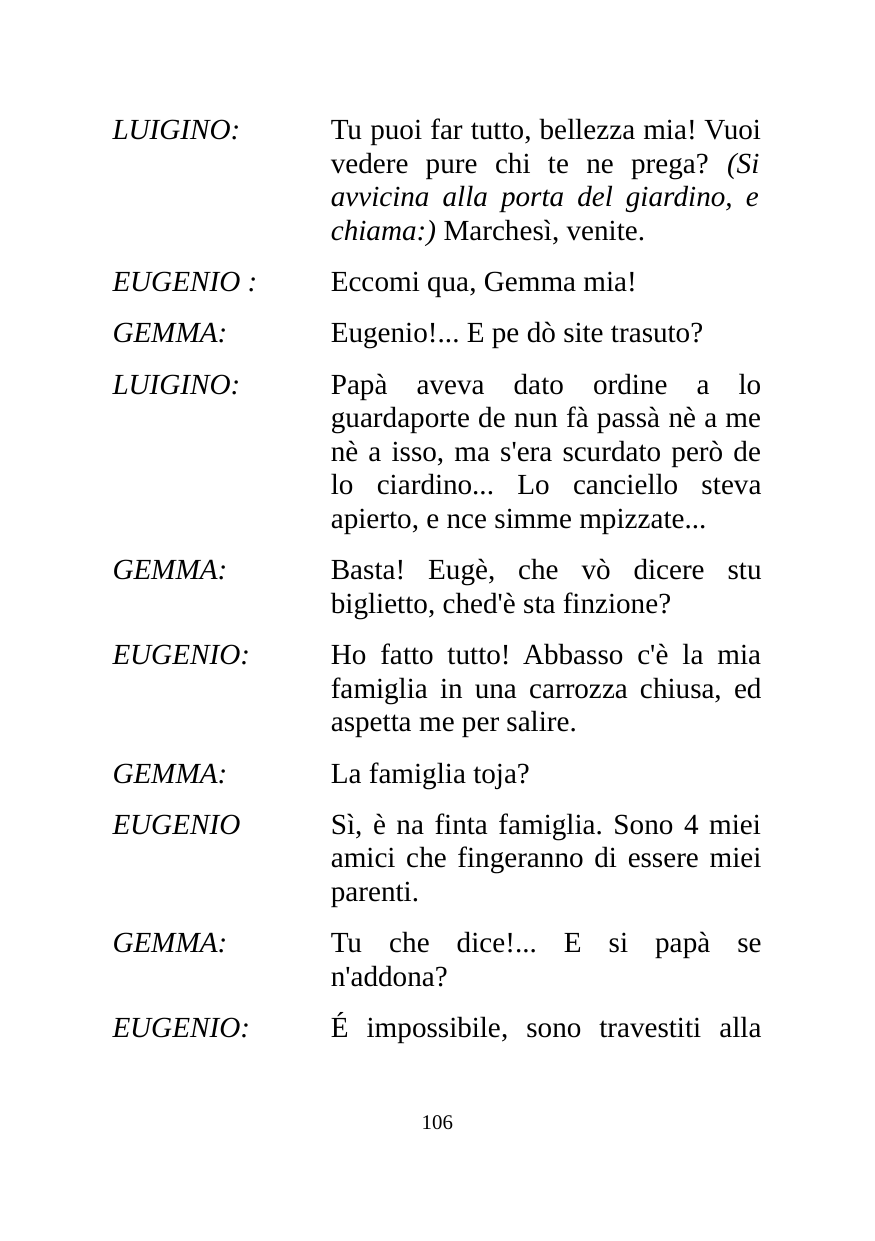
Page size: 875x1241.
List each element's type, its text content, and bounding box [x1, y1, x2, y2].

table_cell LUIGINO: [106, 361, 325, 546]
table_cell Eccomi qua, Gemma mia! [325, 258, 768, 309]
table_cell Papà aveva dato ordine a lo guardaporte de nun fà passà nè a me nè a isso, ma s'era scurdato però de lo ciardino... Lo canciello steva apierto, e nce simme mpizzate... [325, 361, 768, 546]
table_cell GEMMA: [106, 546, 325, 631]
table_cell É impossibile, sono travestiti alla [325, 1005, 768, 1056]
table_cell GEMMA: [106, 920, 325, 1004]
table_cell Basta! Eugè, che vò dicere stu biglietto, ched'è sta finzione? [325, 546, 768, 631]
table_cell EUGENIO: [106, 1005, 325, 1056]
table_cell LUIGINO: [106, 106, 325, 258]
table_cell La famiglia toja? [325, 750, 768, 801]
table_cell GEMMA: [106, 310, 325, 361]
table_cell Tu puoi far tutto, bellezza mia! Vuoi vedere pure chi te ne prega? (Si avvicina alla porta del giardino, e chiama:) Marchesì, venite. [325, 106, 768, 258]
table_cell EUGENIO : [106, 258, 325, 309]
table_cell Tu che dice!... E si papà se n'addona? [325, 920, 768, 1004]
table_cell GEMMA: [106, 750, 325, 801]
table_cell Eugenio!... E pe dò site trasuto? [325, 310, 768, 361]
table_cell Ho fatto tutto! Abbasso c'è la mia famiglia in una carrozza chiusa, ed aspetta me per salire. [325, 631, 768, 750]
table_cell EUGENIO: [106, 631, 325, 750]
table_cell EUGENIO [106, 801, 325, 919]
table_cell Sì, è na finta famiglia. Sono 4 miei amici che fingeranno di essere miei parenti. [325, 801, 768, 919]
